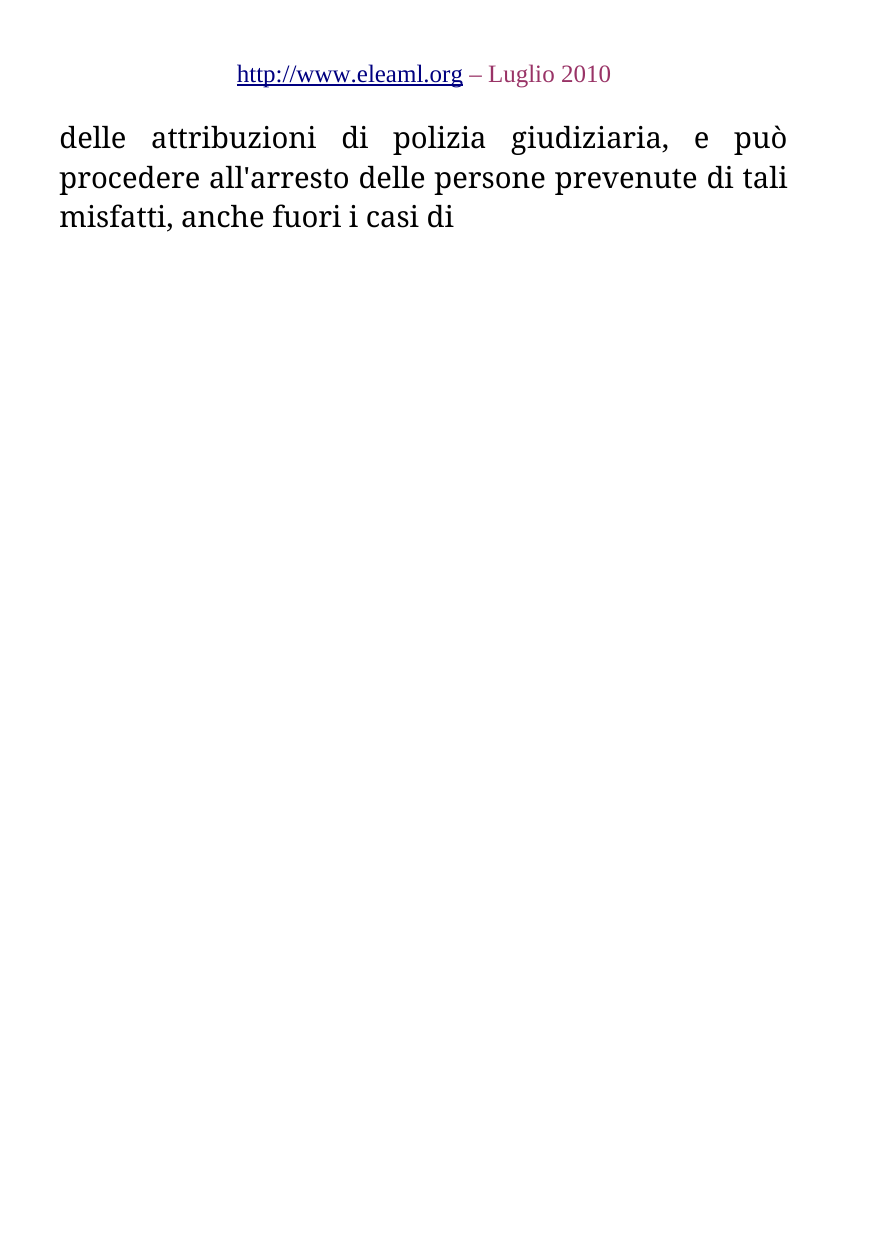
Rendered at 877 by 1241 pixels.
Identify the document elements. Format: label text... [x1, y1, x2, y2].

text delle attribuzioni di polizia giudiziaria, e può procedere all'arresto delle persone prevenute di tali misfatti, anche fuori i casi di [59, 117, 788, 236]
